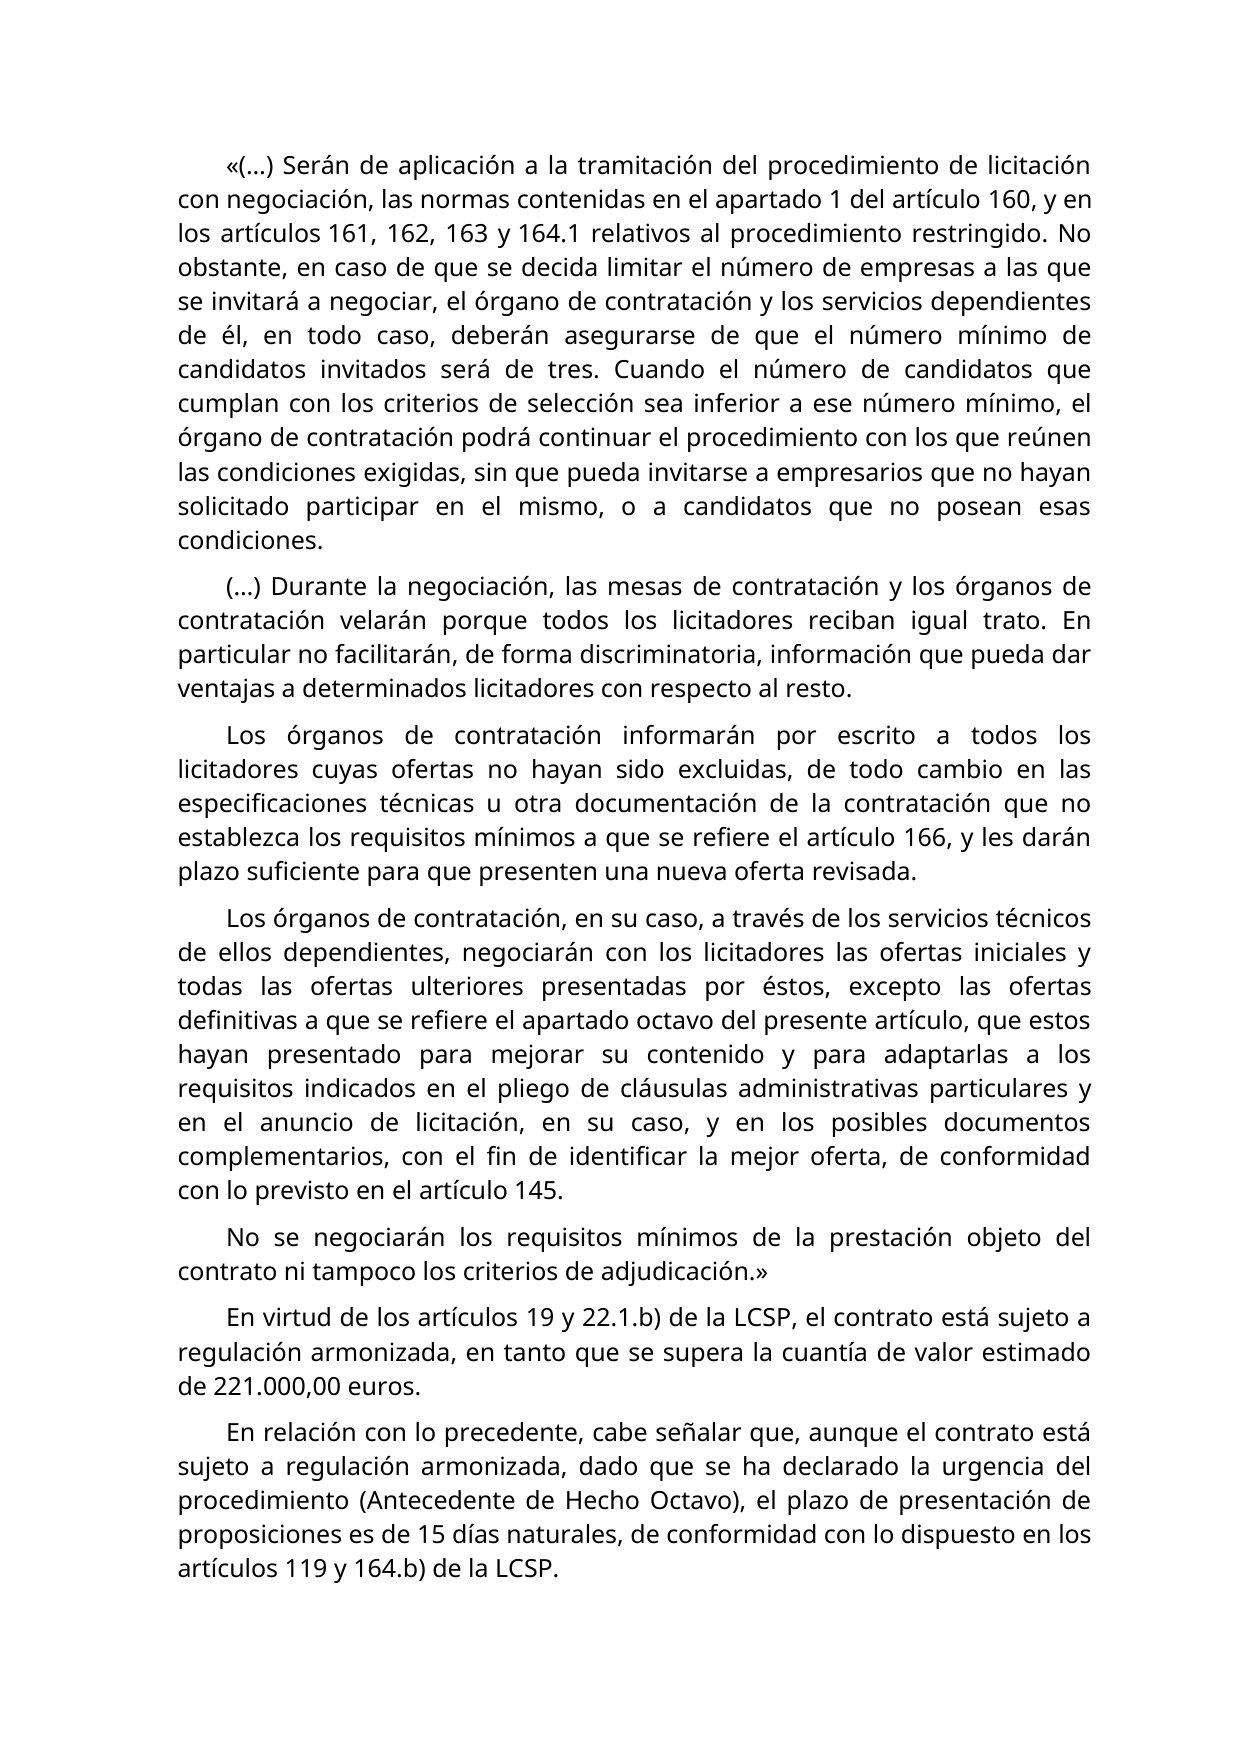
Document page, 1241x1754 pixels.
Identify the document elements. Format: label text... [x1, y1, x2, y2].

text No se negociarán los requisitos mínimos de la prestación objeto del contrato ni tampoco los criterios de adjudicación.» [177, 1219, 1093, 1288]
text (…) Durante la negociación, las mesas de contratación y los órganos de contratación velarán porque todos los licitadores reciban igual trato. En particular no facilitarán, de forma discriminatoria, información que pueda dar ventajas a determinados licitadores con respecto al resto. [177, 569, 1093, 705]
text Los órganos de contratación informarán por escrito a todos los licitadores cuyas ofertas no hayan sido excluidas, de todo cambio en las especificaciones técnicas u otra documentación de la contratación que no establezca los requisitos mínimos a que se refiere el artículo 166, y les darán plazo suficiente para que presenten una nueva oferta revisada. [177, 718, 1093, 888]
text Los órganos de contratación, en su caso, a través de los servicios técnicos de ellos dependientes, negociarán con los licitadores las ofertas iniciales y todas las ofertas ulteriores presentadas por éstos, excepto las ofertas definitivas a que se refiere el apartado octavo del presente artículo, que estos hayan presentado para mejorar su contenido y para adaptarlas a los requisitos indicados en el pliego de cláusulas administrativas particulares y en el anuncio de licitación, en su caso, y en los posibles documentos complementarios, con el fin de identificar la mejor oferta, de conformidad con lo previsto en el artículo 145. [177, 900, 1093, 1207]
text «(…) Serán de aplicación a la tramitación del procedimiento de licitación con negociación, las normas contenidas en el apartado 1 del artículo 160, y en los artículos 161, 162, 163 y 164.1 relativos al procedimiento restringido. No obstante, en caso de que se decida limitar el número de empresas a las que se invitará a negociar, el órgano de contratación y los servicios dependientes de él, en todo caso, deberán asegurarse de que el número mínimo de candidatos invitados será de tres. Cuando el número de candidatos que cumplan con los criterios de selección sea inferior a ese número mínimo, el órgano de contratación podrá continuar el procedimiento con los que reúnen las condiciones exigidas, sin que pueda invitarse a empresarios que no hayan solicitado participar en el mismo, o a candidatos que no posean esas condiciones. [177, 148, 1093, 556]
text En virtud de los artículos 19 y 22.1.b) de la LCSP, el contrato está sujeto a regulación armonizada, en tanto que se supera la cuantía de valor estimado de 221.000,00 euros. [177, 1300, 1093, 1402]
text En relación con lo precedente, cabe señalar que, aunque el contrato está sujeto a regulación armonizada, dado que se ha declarado la urgencia del procedimiento (Antecedente de Hecho Octavo), el plazo de presentación de proposiciones es de 15 días naturales, de conformidad con lo dispuesto en los artículos 119 y 164.b) de la LCSP. [177, 1415, 1093, 1585]
